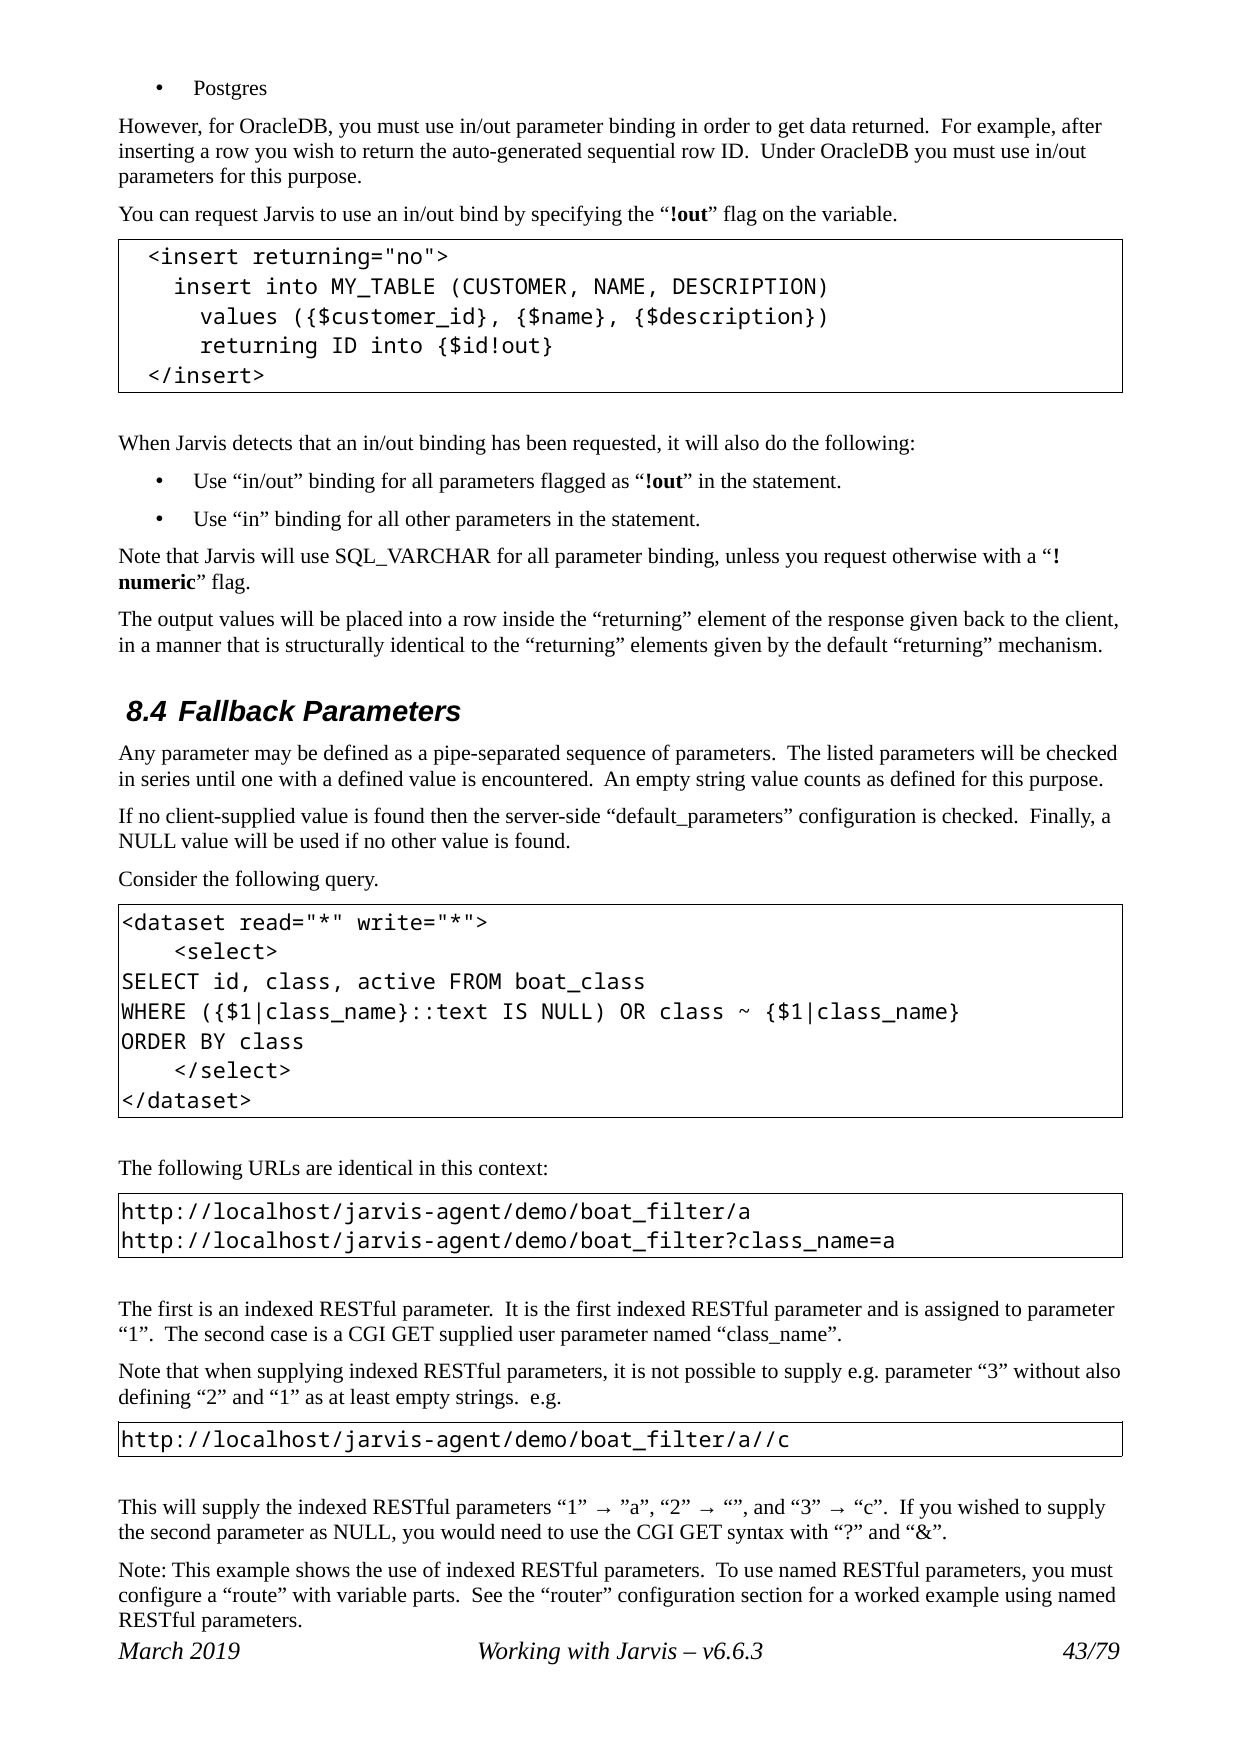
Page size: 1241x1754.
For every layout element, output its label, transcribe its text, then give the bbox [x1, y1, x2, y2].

text Note that when supplying indexed RESTful parameters, it is not possible to supply e.g. parameter “3” without also defining “2” and “1” as at least empty strings. e.g. [118, 1358, 1122, 1409]
text SELECT id, class, active FROM boat_class [119, 963, 1122, 993]
text However, for OracleDB, you must use in/out parameter binding in order to get data returned. For example, after inserting a row you wish to return the auto-generated sequential row ID. Under OracleDB you must use in/out parameters for this purpose. [118, 113, 1122, 188]
text Any parameter may be defined as a pipe-separated sequence of parameters. The listed parameters will be checked in series until one with a defined value is encountered. An empty string value counts as defined for this purpose. [118, 740, 1122, 791]
text Note: This example shows the use of indexed RESTful parameters. To use named RESTful parameters, you must configure a “route” with variable parts. See the “router” configuration section for a worked example using named RESTful parameters. [118, 1557, 1122, 1633]
text The following URLs are identical in this context: [118, 1155, 1122, 1181]
text </insert> [119, 358, 1122, 392]
text http://localhost/jarvis-agent/demo/boat_filter/a [119, 1194, 1122, 1223]
text WHERE ({$1|class_name}::text IS NULL) OR class ~ {$1|class_name} [119, 993, 1122, 1023]
text <select> [119, 934, 1122, 963]
text </dataset> [119, 1083, 1122, 1117]
text The first is an indexed RESTful parameter. It is the first indexed RESTful parameter and is assigned to parameter “1”. The second case is a CGI GET supplied user parameter named “class_name”. [118, 1296, 1122, 1346]
text values ({$customer_id}, {$name}, {$description}) [119, 298, 1122, 328]
text http://localhost/jarvis-agent/demo/boat_filter?class_name=a [119, 1223, 1122, 1257]
text Note that Jarvis will use SQL_VARCHAR for all parameter binding, unless you request otherwise with a “!numeric” flag. [118, 543, 1122, 594]
text ORDER BY class [119, 1023, 1122, 1053]
subtitle Fallback Parameters [118, 694, 1122, 728]
list Postgres [156, 75, 1122, 100]
list Use “in” binding for all other parameters in the statement. [156, 506, 1122, 531]
text <dataset read="*" write="*"> [119, 905, 1122, 934]
text When Jarvis detects that an in/out binding has been requested, it will also do the following: [118, 430, 1122, 456]
list Use “in/out” binding for all parameters flagged as “!out” in the statement. [156, 468, 1122, 493]
text </select> [119, 1053, 1122, 1083]
text <insert returning="no"> [119, 240, 1122, 268]
text You can request Jarvis to use an in/out bind by specifying the “!out” flag on the variable. [118, 201, 1122, 226]
text http://localhost/jarvis-agent/demo/boat_filter/a//c [119, 1423, 1122, 1456]
text If no client-supplied value is found then the server-side “default_parameters” configuration is checked. Finally, a NULL value will be used if no other value is found. [118, 803, 1122, 854]
text insert into MY_TABLE (CUSTOMER, NAME, DESCRIPTION) [119, 268, 1122, 298]
text This will supply the indexed RESTful parameters “1” → ”a”, “2” → “”, and “3” → “c”. If you wished to supply the second parameter as NULL, you would need to use the CGI GET syntax with “?” and “&”. [118, 1494, 1122, 1544]
text The output values will be placed into a row inside the “returning” element of the response given back to the client, in a manner that is structurally identical to the “returning” elements given by the default “returning” mechanism. [118, 606, 1122, 657]
text Consider the following query. [118, 866, 1122, 891]
text returning ID into {$id!out} [119, 328, 1122, 358]
